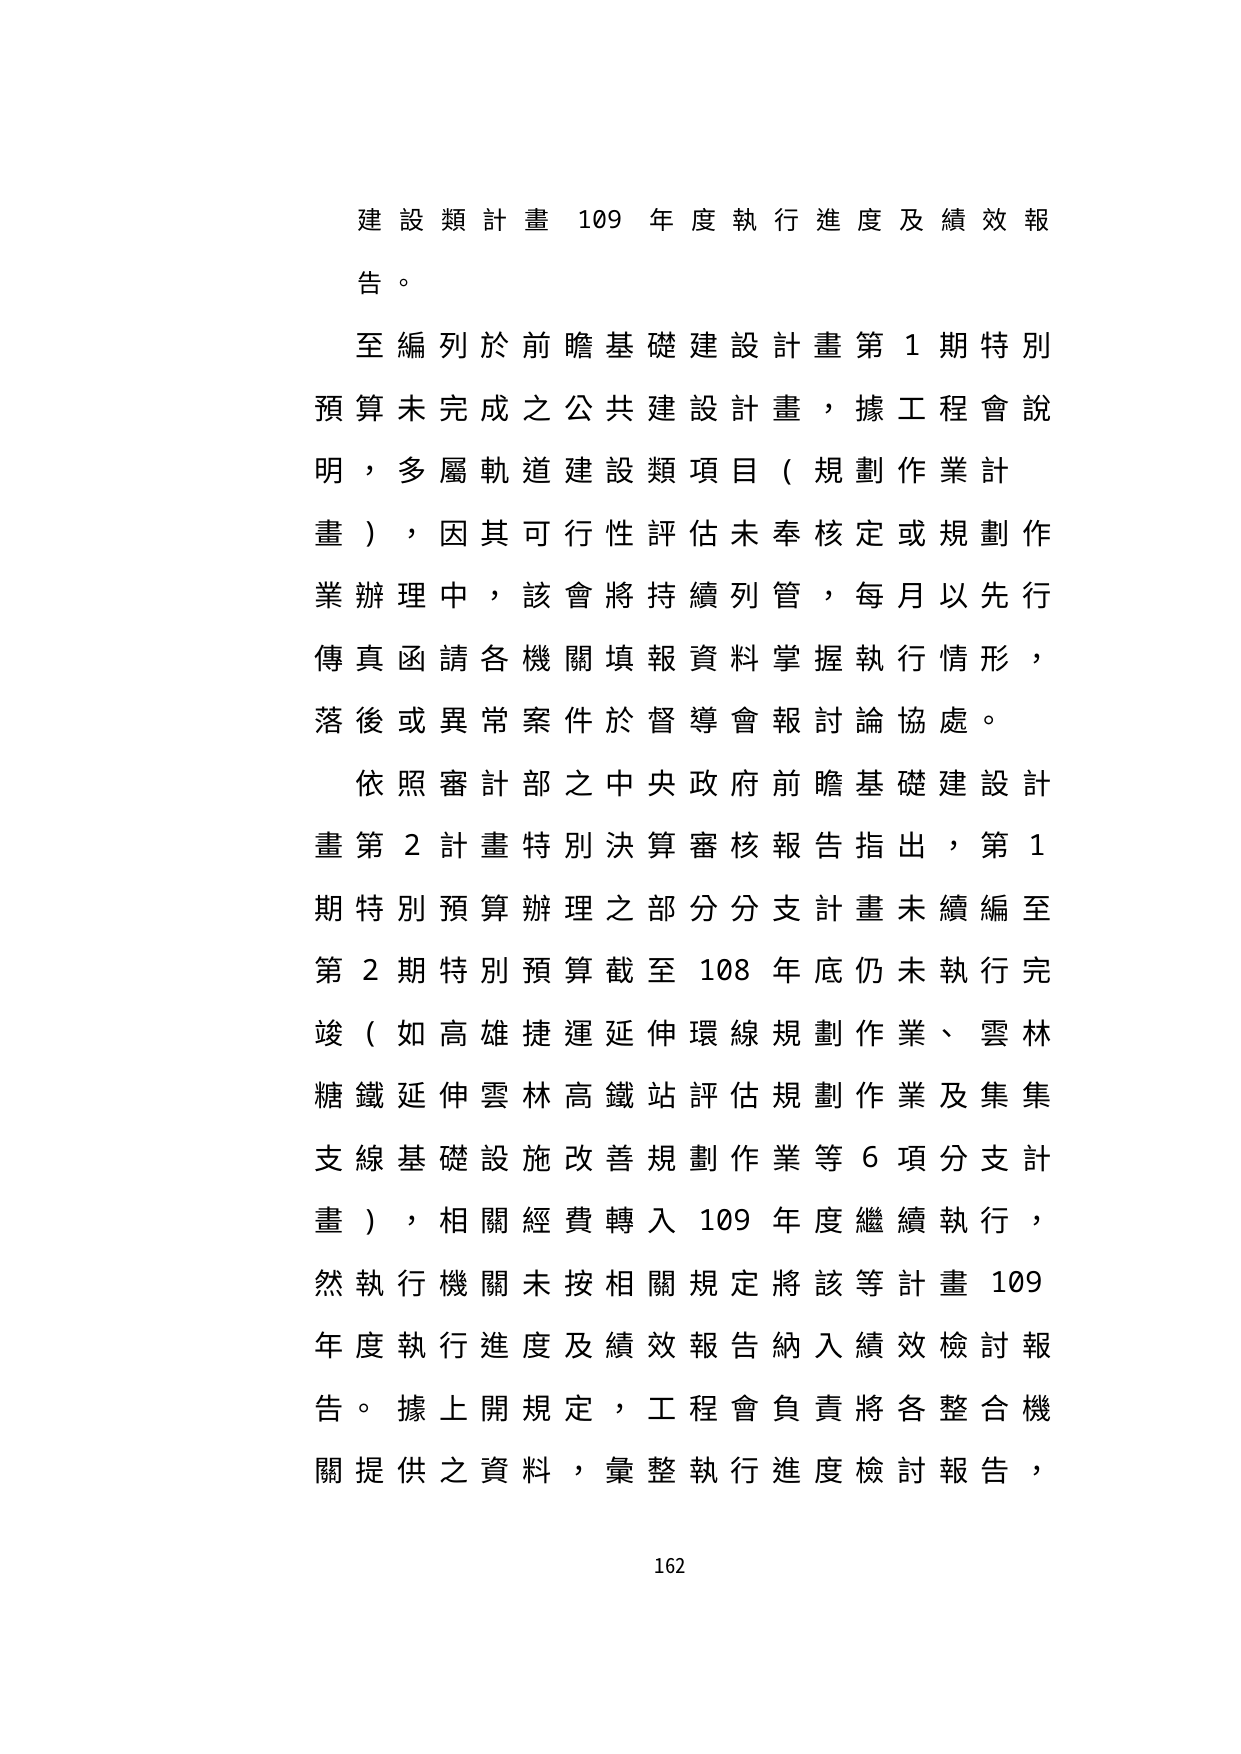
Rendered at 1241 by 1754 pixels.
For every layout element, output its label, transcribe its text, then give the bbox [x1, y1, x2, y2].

text 建設類計畫109年度執行進度及績效報告。 [183, 177, 1058, 302]
text 至編列於前瞻基礎建設計畫第1期特別預算未完成之公共建設計畫，據工程會說明，多屬軌道建設類項目(規劃作業計畫)，因其可行性評估未奉核定或規劃作業辦理中，該會將持續列管，每月以先行傳真函請各機關填報資料掌握執行情形，落後或異常案件於督導會報討論協處。 [271, 302, 1058, 740]
text 依照審計部之中央政府前瞻基礎建設計畫第2計畫特別決算審核報告指出，第1期特別預算辦理之部分分支計畫未續編至第2期特別預算截至108年底仍未執行完竣(如高雄捷運延伸環線規劃作業、雲林糖鐵延伸雲林高鐵站評估規劃作業及集集支線基礎設施改善規劃作業等6項分支計畫)，相關經費轉入109年度繼續執行，然執行機關未按相關規定將該等計畫109年度執行進度及績效報告納入績效檢討報告。據上開規定，工程會負責將各整合機關提供之資料，彙整執行進度檢討報告， [271, 740, 1058, 1490]
